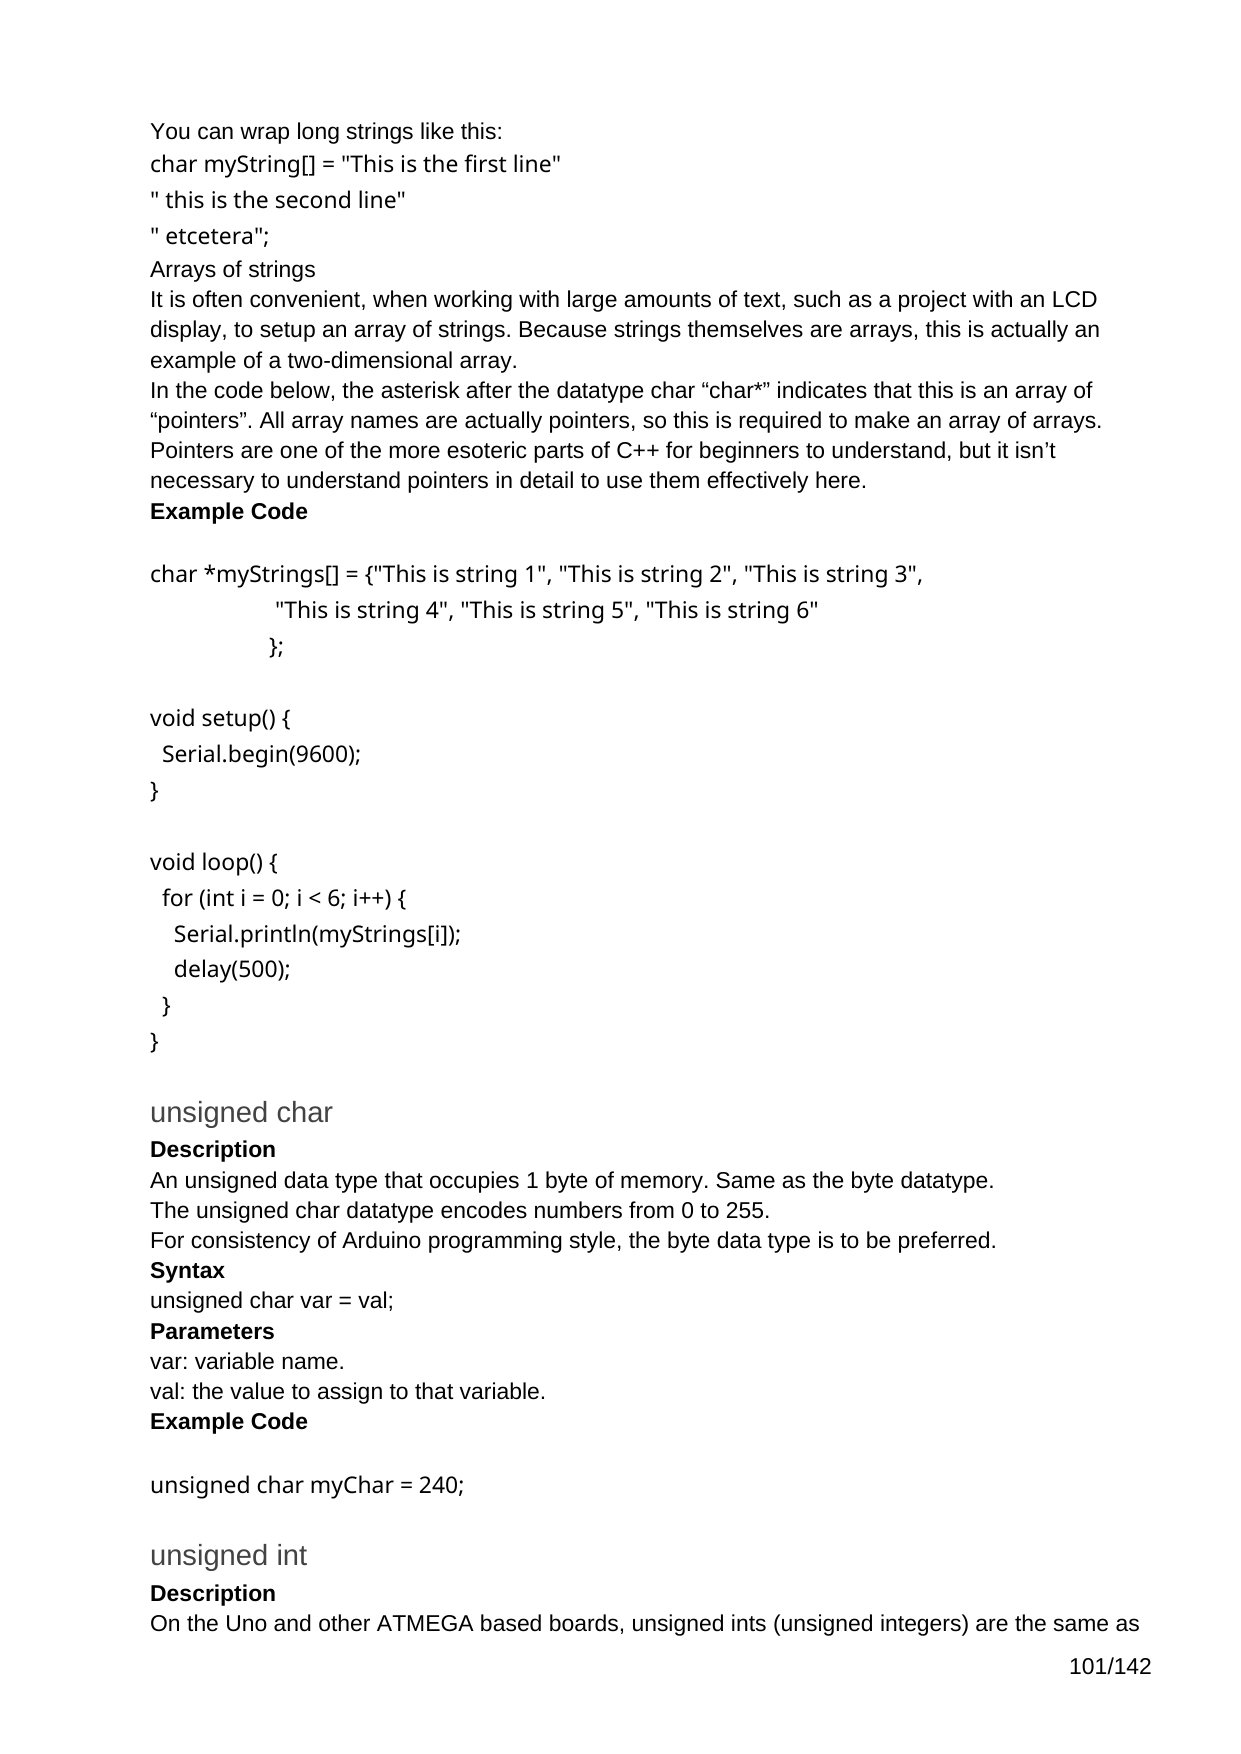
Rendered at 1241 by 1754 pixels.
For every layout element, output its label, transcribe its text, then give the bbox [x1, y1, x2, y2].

text } [150, 1025, 1152, 1057]
text char myString[] = "This is the first line" [150, 148, 1152, 179]
text Description [150, 1136, 1152, 1163]
text The unsigned char datatype encodes numbers from 0 to 255. [150, 1197, 1152, 1223]
subtitle unsigned int [150, 1538, 1152, 1572]
text val: the value to assign to that variable. [150, 1378, 1152, 1404]
text Serial.begin(9600); [150, 738, 1152, 769]
text Serial.println(myStrings[i]); [150, 917, 1152, 949]
text On the Uno and other ATMEGA based boards, unsigned ints (unsigned integers) are the same as [150, 1610, 1152, 1636]
text An unsigned data type that occupies 1 byte of memory. Same as the byte datatype. [150, 1167, 1152, 1193]
text unsigned char var = val; [150, 1287, 1152, 1314]
text Parameters [150, 1318, 1152, 1344]
text It is often convenient, when working with large amounts of text, such as a project with an LCD display, to setup an array of strings. Because strings themselves are arrays, this is actually an example of a two-dimensional array. [150, 286, 1152, 373]
text var: variable name. [150, 1348, 1152, 1374]
text "This is string 4", "This is string 5", "This is string 6" [150, 594, 1152, 625]
text char *myStrings[] = {"This is string 1", "This is string 2", "This is string 3", [150, 558, 1152, 589]
text void setup() { [150, 702, 1152, 733]
text unsigned char myChar = 240; [150, 1469, 1152, 1500]
text Example Code [150, 498, 1152, 524]
text Syntax [150, 1257, 1152, 1284]
text void loop() { [150, 846, 1152, 877]
text Arrays of strings [150, 256, 1152, 282]
text } [150, 989, 1152, 1021]
text You can wrap long strings like this: [150, 118, 1152, 144]
text In the code below, the asterisk after the datatype char “char*” indicates that this is an array of “pointers”. All array names are actually pointers, so this is required to make an array of arrays. Pointers are one of the more esoteric parts of C++ for beginners to understand, but it isn’t necessary to understand pointers in detail to use them effectively here. [150, 377, 1152, 494]
text " this is the second line" [150, 184, 1152, 215]
text " etcetera"; [150, 220, 1152, 251]
text Description [150, 1580, 1152, 1606]
text delay(500); [150, 953, 1152, 985]
text for (int i = 0; i < 6; i++) { [150, 882, 1152, 913]
text } [150, 774, 1152, 805]
subtitle unsigned char [150, 1094, 1152, 1128]
text Example Code [150, 1408, 1152, 1435]
text }; [150, 630, 1152, 661]
text For consistency of Arduino programming style, the byte data type is to be preferred. [150, 1227, 1152, 1253]
